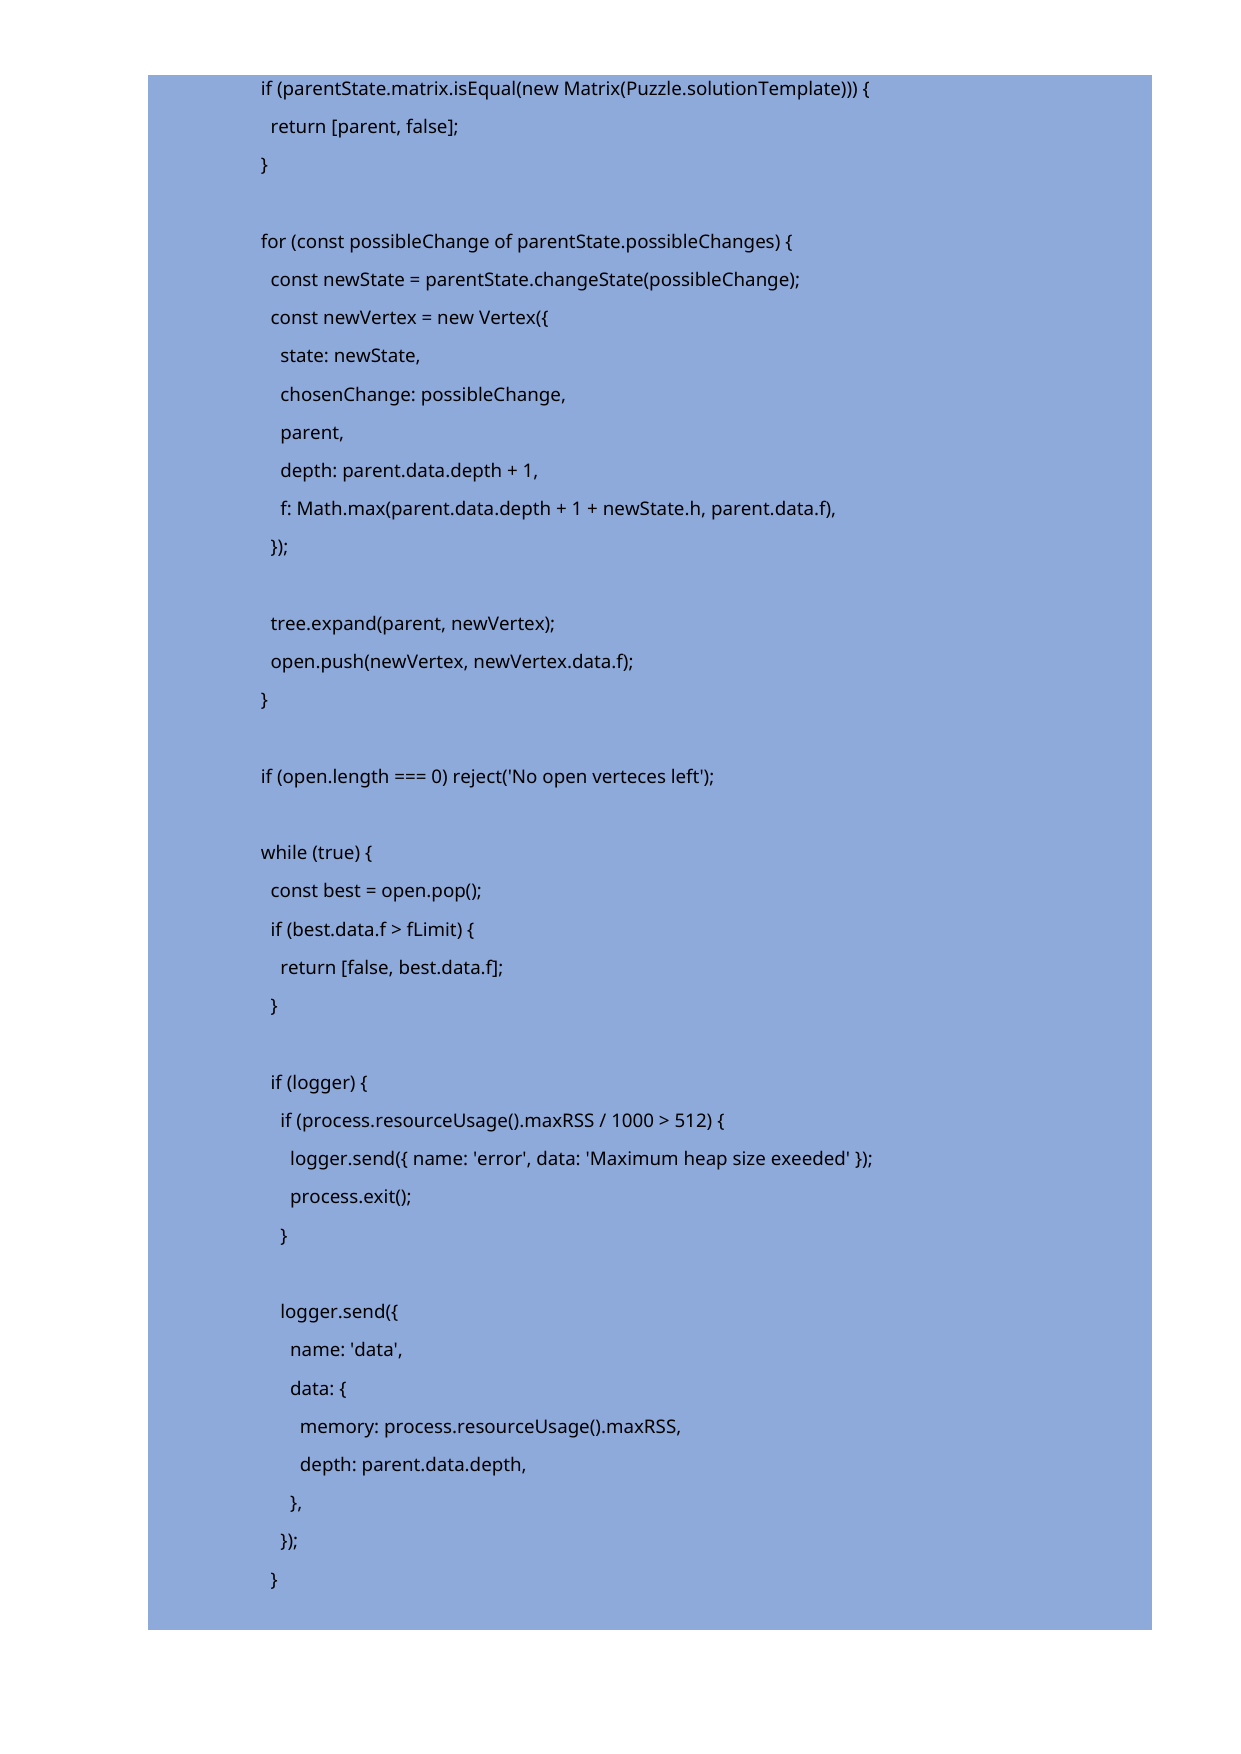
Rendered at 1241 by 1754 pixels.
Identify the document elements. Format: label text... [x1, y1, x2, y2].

text const newState = parentState.changeState(possibleChange); [148, 266, 1152, 292]
text } [148, 1222, 1152, 1247]
text }); [148, 534, 1152, 559]
text state: newState, [148, 343, 1152, 368]
text logger.send({ name: 'error', data: 'Maximum heap size exeeded' }); [148, 1145, 1152, 1171]
text }); [148, 1528, 1152, 1553]
text open.push(newVertex, newVertex.data.f); [148, 648, 1152, 674]
text if (logger) { [148, 1069, 1152, 1094]
text } [148, 151, 1152, 177]
text memory: process.resourceUsage().maxRSS, [148, 1413, 1152, 1438]
text return [parent, false]; [148, 113, 1152, 139]
text } [148, 687, 1152, 712]
text if (best.data.f > fLimit) { [148, 916, 1152, 942]
text } [148, 1566, 1152, 1591]
text } [148, 992, 1152, 1018]
text if (parentState.matrix.isEqual(new Matrix(Puzzle.solutionTemplate))) { [148, 75, 1152, 101]
text parent, [148, 419, 1152, 444]
text for (const possibleChange of parentState.possibleChanges) { [148, 228, 1152, 253]
text }, [148, 1489, 1152, 1515]
text if (open.length === 0) reject('No open verteces left'); [148, 763, 1152, 789]
text data: { [148, 1375, 1152, 1400]
text logger.send({ [148, 1298, 1152, 1324]
text return [false, best.data.f]; [148, 954, 1152, 980]
text depth: parent.data.depth + 1, [148, 457, 1152, 483]
text process.exit(); [148, 1184, 1152, 1209]
text name: 'data', [148, 1337, 1152, 1362]
text const best = open.pop(); [148, 878, 1152, 903]
text tree.expand(parent, newVertex); [148, 610, 1152, 636]
text if (process.resourceUsage().maxRSS / 1000 > 512) { [148, 1107, 1152, 1133]
text f: Math.max(parent.data.depth + 1 + newState.h, parent.data.f), [148, 496, 1152, 521]
text depth: parent.data.depth, [148, 1451, 1152, 1477]
text chosenChange: possibleChange, [148, 381, 1152, 406]
text while (true) { [148, 839, 1152, 865]
text const newVertex = new Vertex({ [148, 304, 1152, 330]
